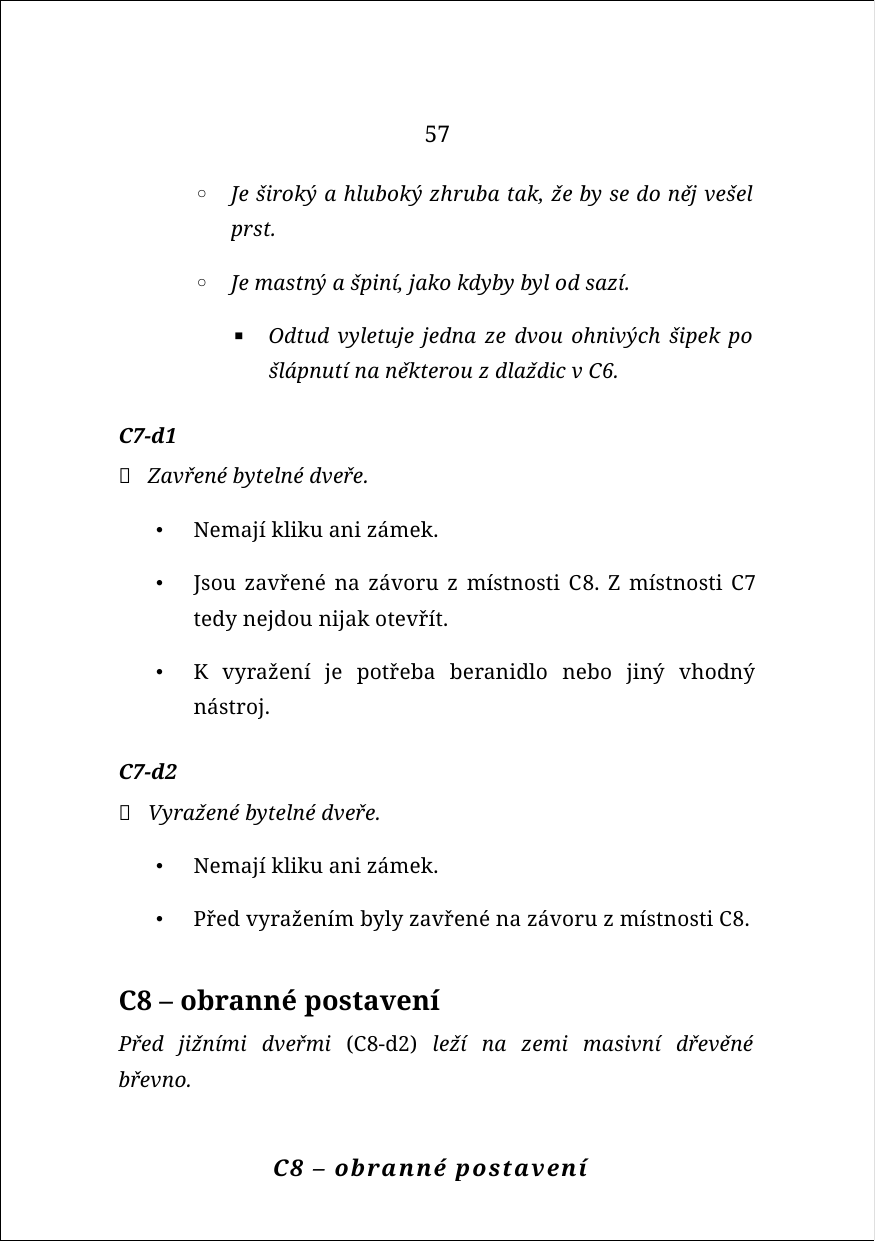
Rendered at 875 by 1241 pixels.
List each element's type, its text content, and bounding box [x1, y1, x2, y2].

list Jsou zavřené na závoru z místnosti C8. Z místnosti C7 tedy nejdou nijak otevřít. [156, 568, 756, 632]
text 🚪 Zavřené bytelné dveře. [118, 462, 756, 490]
list Odtud vyletuje jedna ze dvou ohnivých šipek po šlápnutí na některou z dlaždic v C6. [231, 321, 756, 385]
list Nemají kliku ani zámek. [156, 851, 756, 879]
list K vyražení je potřeba beranidlo nebo jiný vhodný nástroj. [156, 657, 756, 721]
text 🚪 Vyražené bytelné dveře. [118, 798, 756, 826]
text Před jižními dveřmi (C8-d2) leží na zemi masivní dřevěné břevno. [118, 1029, 756, 1093]
list Před vyražením byly zavřené na závoru z místnosti C8. [156, 904, 756, 932]
list Nemají kliku ani zámek. [156, 515, 756, 543]
list Je mastný a špiní, jako kdyby byl od sazí. [193, 268, 756, 296]
subtitle C8 – obranné postavení [118, 981, 756, 1018]
subtitle C7-d1 [118, 421, 756, 450]
subtitle C7-d2 [118, 757, 756, 786]
list Je široký a hluboký zhruba tak, že by se do něj vešel prst. [193, 179, 756, 243]
